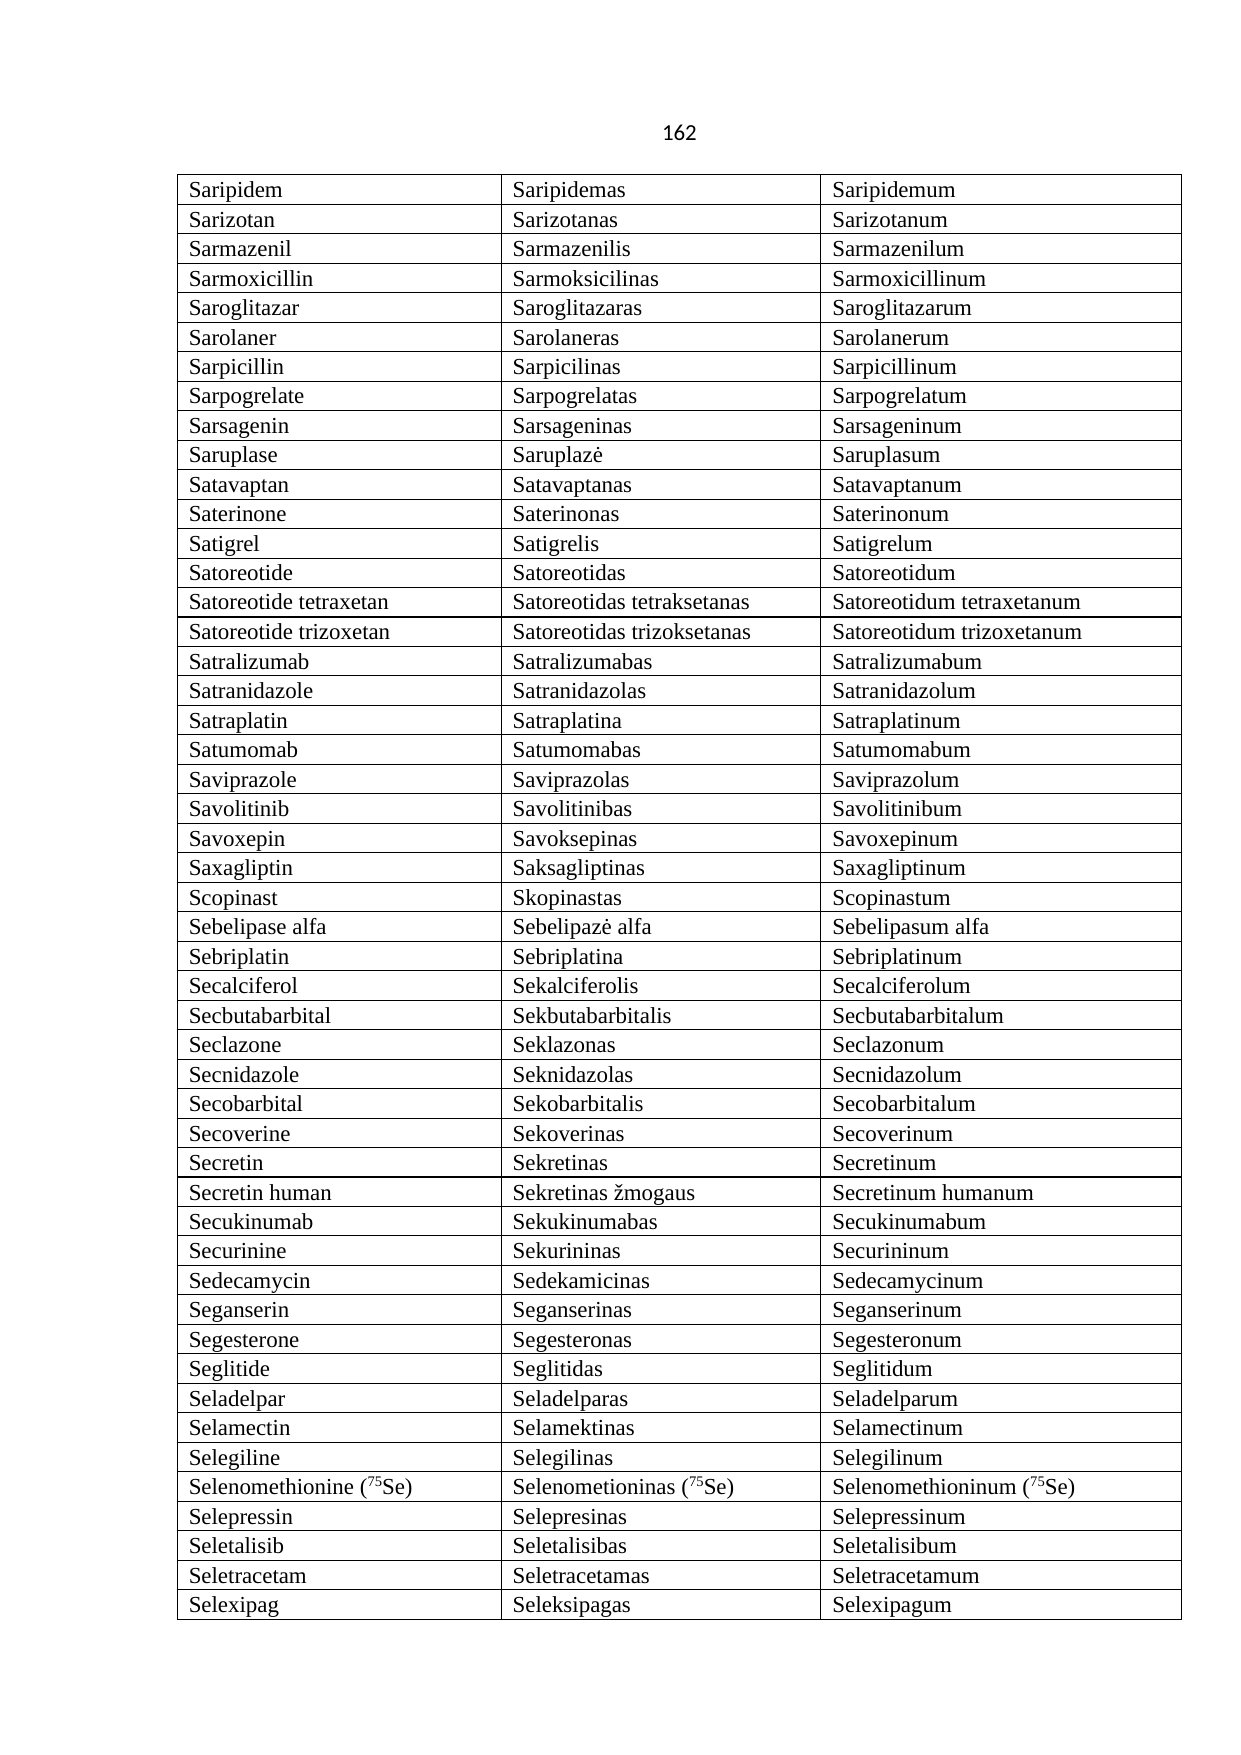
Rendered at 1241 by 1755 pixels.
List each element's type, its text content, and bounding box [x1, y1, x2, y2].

table_cell Savolitinibum [821, 794, 1181, 823]
table_cell Satoreotidas [502, 559, 820, 587]
table_cell Securinine [178, 1236, 501, 1265]
table_cell Sedekamicinas [502, 1266, 820, 1294]
table_cell Secobarbitalum [821, 1089, 1181, 1117]
table_cell Sarpogrelatum [821, 382, 1181, 410]
table_cell Saxagliptinum [821, 853, 1181, 882]
table_cell Sedecamycinum [821, 1266, 1181, 1294]
table_cell Sarolaneras [502, 323, 820, 351]
table_cell Seganserin [178, 1295, 501, 1324]
table_cell Sarolanerum [821, 323, 1181, 351]
table_cell Sarpicillin [178, 352, 501, 381]
table_cell Satumomabas [502, 735, 820, 764]
table_cell Savolitinibas [502, 794, 820, 823]
table_cell Saviprazolum [821, 765, 1181, 793]
table_cell Seladelparum [821, 1384, 1181, 1412]
table_cell Saviprazole [178, 765, 501, 793]
table_cell Seleksipagas [502, 1590, 820, 1619]
table_cell Sekbutabarbitalis [502, 1001, 820, 1029]
table_cell Sekretinas žmogaus [502, 1178, 820, 1206]
table_cell Sebriplatin [178, 942, 501, 970]
table_cell Selexipag [178, 1590, 501, 1619]
table_cell Secoverine [178, 1119, 501, 1147]
table_cell Seladelparas [502, 1384, 820, 1412]
table_cell Selenomethioninum (75Se) [821, 1472, 1181, 1501]
table_cell Saroglitazaras [502, 293, 820, 322]
table_cell Satoreotidum [821, 559, 1181, 587]
table_cell Sarmazenilis [502, 234, 820, 263]
table_cell Sarmazenil [178, 234, 501, 263]
table_cell Satavaptanas [502, 470, 820, 498]
table_cell Satoreotidum tetraxetanum [821, 588, 1181, 616]
table_cell Selegiline [178, 1443, 501, 1471]
table_cell Securininum [821, 1236, 1181, 1265]
table_cell Satavaptanum [821, 470, 1181, 498]
table_cell Savoxepinum [821, 824, 1181, 852]
table_cell Secobarbital [178, 1089, 501, 1117]
table_cell Selepressin [178, 1502, 501, 1530]
table_cell Sekukinumabas [502, 1207, 820, 1235]
table_cell Seletracetamas [502, 1561, 820, 1589]
table_cell Seletalisibas [502, 1531, 820, 1560]
table_cell Secbutabarbital [178, 1001, 501, 1029]
table_cell Sebelipase alfa [178, 912, 501, 941]
table_cell Segesteronum [821, 1325, 1181, 1353]
table_cell Saruplasum [821, 441, 1181, 469]
table_cell Segesterone [178, 1325, 501, 1353]
table_cell Sekretinas [502, 1148, 820, 1176]
table_cell Satralizumabum [821, 647, 1181, 675]
table_cell Selamectin [178, 1413, 501, 1442]
table_cell Sarpicilinas [502, 352, 820, 381]
table_cell Scopinastum [821, 883, 1181, 911]
table_cell Satralizumab [178, 647, 501, 675]
table_cell Savoxepin [178, 824, 501, 852]
table_cell Seglitide [178, 1354, 501, 1383]
table_cell Sarmazenilum [821, 234, 1181, 263]
table_cell Sarpicillinum [821, 352, 1181, 381]
table_cell Seletalisibum [821, 1531, 1181, 1560]
table_cell Saterinonum [821, 500, 1181, 528]
table_cell Saksagliptinas [502, 853, 820, 882]
table_cell Saripidem [178, 175, 501, 204]
table_cell Sarmoxicillinum [821, 264, 1181, 292]
table_cell Saripidemas [502, 175, 820, 204]
table_cell Sebriplatina [502, 942, 820, 970]
table_cell Sekurininas [502, 1236, 820, 1265]
table_cell Satumomabum [821, 735, 1181, 764]
table_cell Saroglitazar [178, 293, 501, 322]
table_cell Savolitinib [178, 794, 501, 823]
table_cell Saterinone [178, 500, 501, 528]
table_cell Secoverinum [821, 1119, 1181, 1147]
table_cell Sarmoxicillin [178, 264, 501, 292]
table_cell Satigrelis [502, 529, 820, 557]
table_cell Selamectinum [821, 1413, 1181, 1442]
table_cell Seclazone [178, 1030, 501, 1058]
table_cell Sarpogrelatas [502, 382, 820, 410]
table_cell Seladelpar [178, 1384, 501, 1412]
table_cell Sarolaner [178, 323, 501, 351]
table_cell Sarmoksicilinas [502, 264, 820, 292]
table_cell Selegilinas [502, 1443, 820, 1471]
table_cell Sarpogrelate [178, 382, 501, 410]
table_cell Saripidemum [821, 175, 1181, 204]
table_cell Seglitidas [502, 1354, 820, 1383]
table_cell Secretinum humanum [821, 1178, 1181, 1206]
table_cell Seglitidum [821, 1354, 1181, 1383]
table_cell Satranidazolas [502, 676, 820, 705]
table_cell Secbutabarbitalum [821, 1001, 1181, 1029]
table_cell Seletracetam [178, 1561, 501, 1589]
table_cell Secukinumabum [821, 1207, 1181, 1235]
table_cell Satavaptan [178, 470, 501, 498]
table_cell Seganserinas [502, 1295, 820, 1324]
table_cell Seletalisib [178, 1531, 501, 1560]
table_cell Seklazonas [502, 1030, 820, 1058]
table_cell Segesteronas [502, 1325, 820, 1353]
table_cell Saterinonas [502, 500, 820, 528]
table_cell Secretin [178, 1148, 501, 1176]
table_cell Secalciferol [178, 971, 501, 999]
table_cell Seganserinum [821, 1295, 1181, 1324]
table_cell Sarizotan [178, 205, 501, 233]
table_cell Satranidazolum [821, 676, 1181, 705]
table_cell Secalciferolum [821, 971, 1181, 999]
table_cell Saroglitazarum [821, 293, 1181, 322]
table_cell Saxagliptin [178, 853, 501, 882]
table_cell Secretin human [178, 1178, 501, 1206]
table_cell Seletracetamum [821, 1561, 1181, 1589]
table_cell Savoksepinas [502, 824, 820, 852]
table_cell Satoreotide [178, 559, 501, 587]
table_cell Selenometioninas (75Se) [502, 1472, 820, 1501]
table_cell Seclazonum [821, 1030, 1181, 1058]
table_cell Sarsageninas [502, 411, 820, 439]
table_cell Satranidazole [178, 676, 501, 705]
table_cell Sebelipasum alfa [821, 912, 1181, 941]
table_cell Secretinum [821, 1148, 1181, 1176]
table_cell Sarsageninum [821, 411, 1181, 439]
table_cell Sarizotanas [502, 205, 820, 233]
table_cell Saruplazė [502, 441, 820, 469]
table_cell Selepresinas [502, 1502, 820, 1530]
table_cell Secnidazolum [821, 1060, 1181, 1088]
table_cell Sarizotanum [821, 205, 1181, 233]
table_cell Satraplatin [178, 706, 501, 734]
table_cell Satralizumabas [502, 647, 820, 675]
table_cell Scopinast [178, 883, 501, 911]
table_cell Selamektinas [502, 1413, 820, 1442]
table_cell Satumomab [178, 735, 501, 764]
table_cell Selepressinum [821, 1502, 1181, 1530]
table_cell Sedecamycin [178, 1266, 501, 1294]
table_cell Satraplatinum [821, 706, 1181, 734]
table_cell Satoreotidas trizoksetanas [502, 618, 820, 646]
table_cell Skopinastas [502, 883, 820, 911]
table_cell Selegilinum [821, 1443, 1181, 1471]
table_cell Secnidazole [178, 1060, 501, 1088]
table_cell Saruplase [178, 441, 501, 469]
table_cell Satoreotide trizoxetan [178, 618, 501, 646]
table_cell Satoreotidas tetraksetanas [502, 588, 820, 616]
table_cell Satoreotidum trizoxetanum [821, 618, 1181, 646]
table_cell Satoreotide tetraxetan [178, 588, 501, 616]
table_cell Selenomethionine (75Se) [178, 1472, 501, 1501]
table_cell Saviprazolas [502, 765, 820, 793]
table_cell Sebriplatinum [821, 942, 1181, 970]
table_cell Sarsagenin [178, 411, 501, 439]
table_cell Sekobarbitalis [502, 1089, 820, 1117]
table_cell Satraplatina [502, 706, 820, 734]
table_cell Sekoverinas [502, 1119, 820, 1147]
table_cell Selexipagum [821, 1590, 1181, 1619]
table_cell Satigrel [178, 529, 501, 557]
table_cell Satigrelum [821, 529, 1181, 557]
table_cell Seknidazolas [502, 1060, 820, 1088]
table_cell Sebelipazė alfa [502, 912, 820, 941]
table_cell Secukinumab [178, 1207, 501, 1235]
table_cell Sekalciferolis [502, 971, 820, 999]
